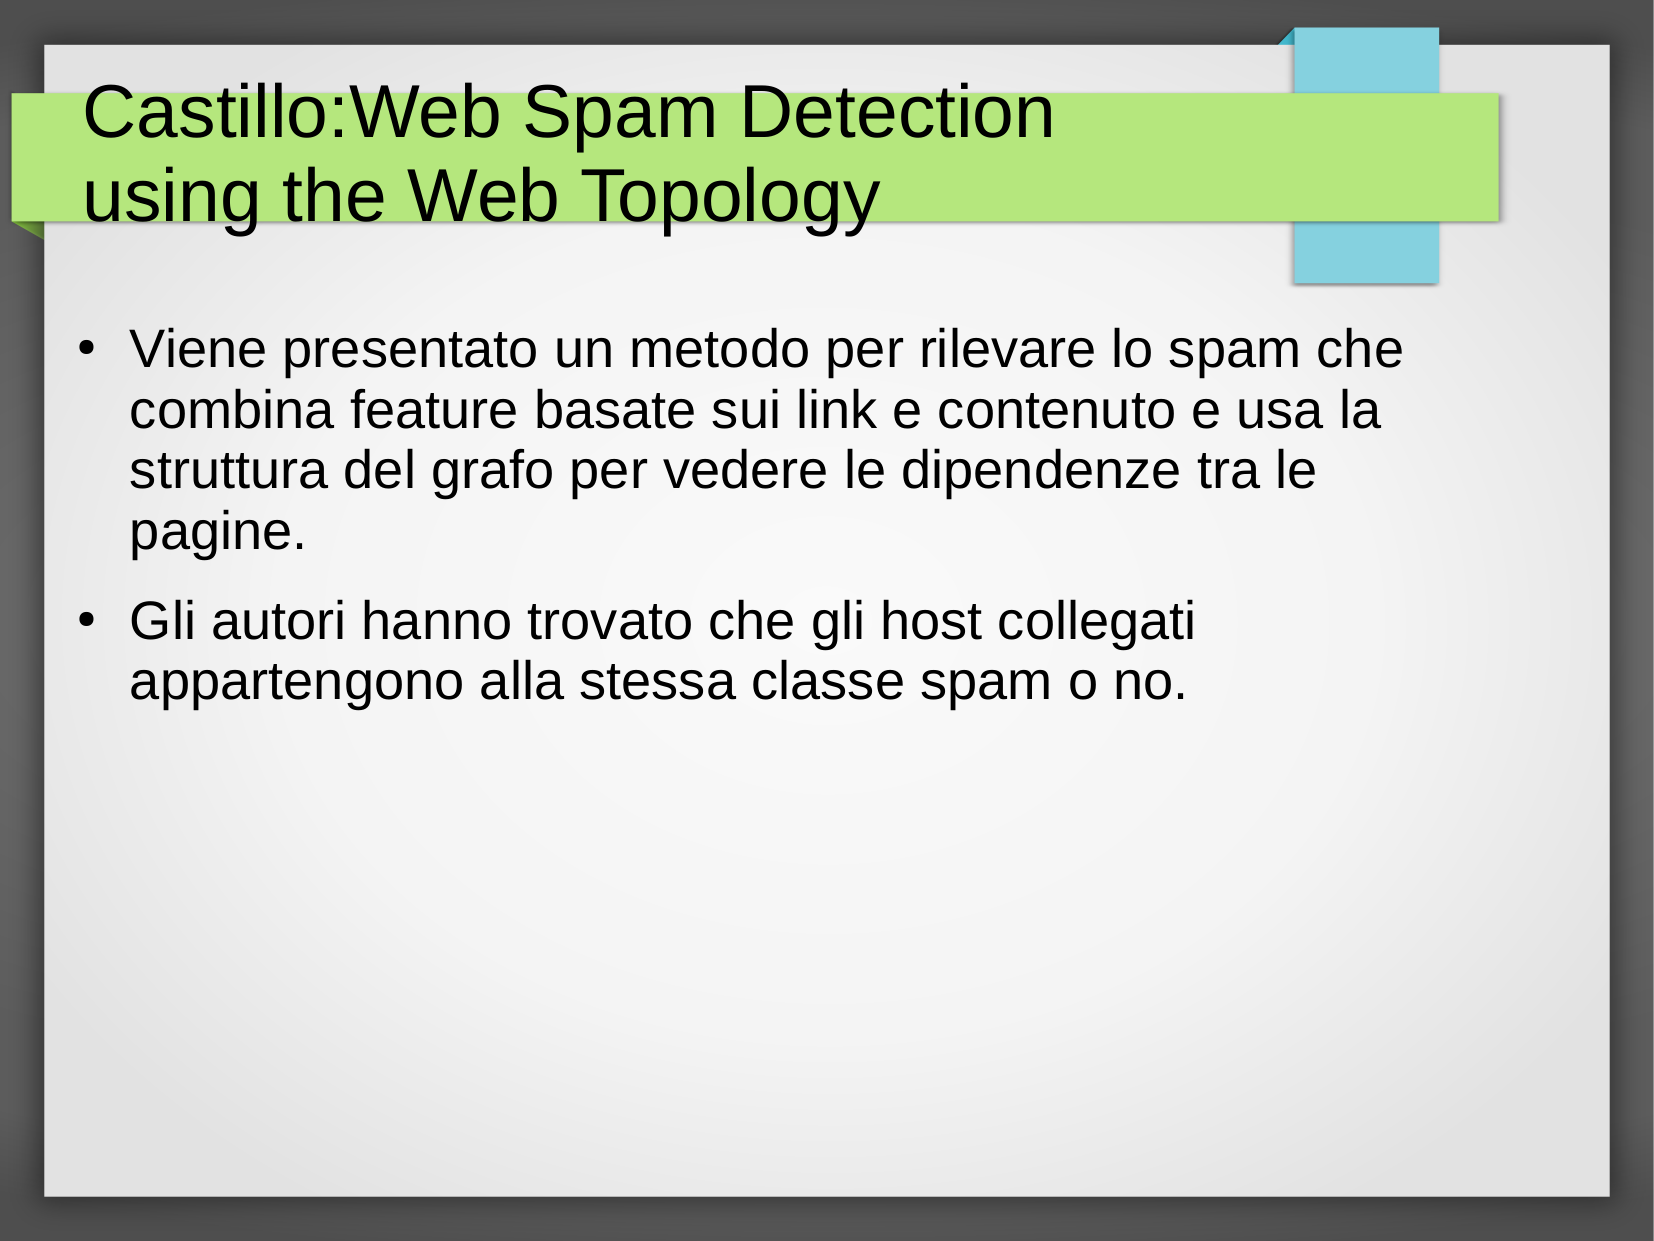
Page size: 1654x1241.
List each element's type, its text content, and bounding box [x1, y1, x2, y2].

list Viene presentato un metodo per rilevare lo spam che combina feature basate sui link e contenuto e usa la struttura del grafo per vedere le dipendenze tra le pagine. Gli autori hanno trovato che gli host collegati appartengono alla stessa classe spam o no. [59, 318, 1512, 1111]
title Castillo:Web Spam Detection using the Web Topology [82, 69, 1264, 238]
picture [0, 0, 1654, 1241]
